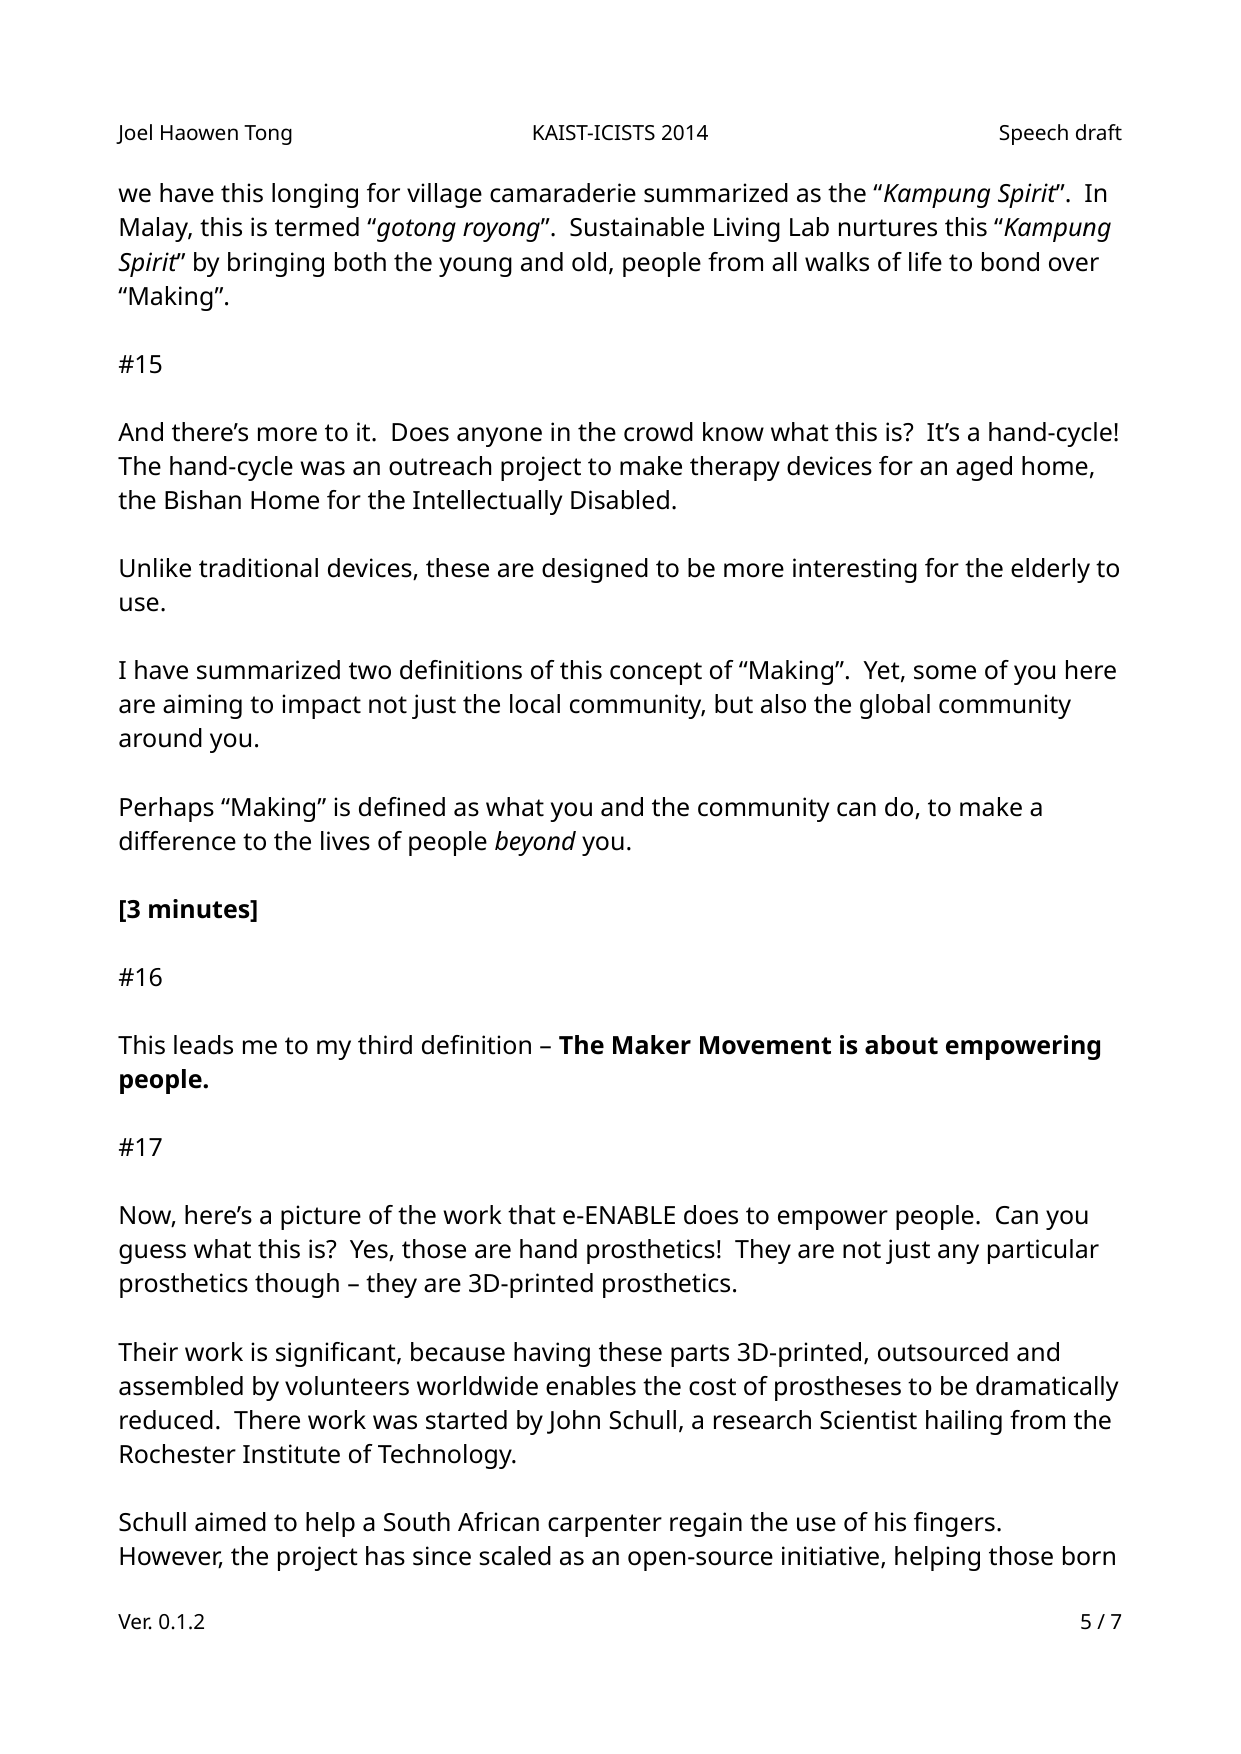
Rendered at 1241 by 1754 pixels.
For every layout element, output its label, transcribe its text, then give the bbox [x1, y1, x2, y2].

text #17 [118, 1130, 1122, 1164]
text Their work is significant, because having these parts 3D-printed, outsourced and assembled by volunteers worldwide enables the cost of prostheses to be dramatically reduced. There work was started by John Schull, a research Scientist hailing from the Rochester Institute of Technology. [118, 1334, 1122, 1470]
text #15 [118, 346, 1122, 380]
text we have this longing for village camaraderie summarized as the “Kampung Spirit”. In Malay, this is termed “gotong royong”. Sustainable Living Lab nurtures this “Kampung Spirit” by bringing both the young and old, people from all walks of life to bond over “Making”. [118, 176, 1122, 312]
text Now, here’s a picture of the work that e-ENABLE does to empower people. Can you guess what this is? Yes, those are hand prosthetics! They are not just any particular prosthetics though – they are 3D-printed prosthetics. [118, 1198, 1122, 1300]
text #16 [118, 959, 1122, 993]
text Perhaps “Making” is defined as what you and the community can do, to make a difference to the lives of people beyond you. [118, 789, 1122, 857]
text [3 minutes] [118, 891, 1122, 925]
text Unlike traditional devices, these are designed to be more interesting for the elderly to use. [118, 551, 1122, 619]
text Schull aimed to help a South African carpenter regain the use of his fingers. However, the project has since scaled as an open-source initiative, helping those born [118, 1504, 1122, 1573]
text I have summarized two definitions of this concept of “Making”. Yet, some of you here are aiming to impact not just the local community, but also the global community around you. [118, 653, 1122, 755]
text This leads me to my third definition – The Maker Movement is about empowering people. [118, 1028, 1122, 1096]
text And there’s more to it. Does anyone in the crowd know what this is? It’s a hand-cycle! The hand-cycle was an outreach project to make therapy devices for an aged home, the Bishan Home for the Intellectually Disabled. [118, 414, 1122, 517]
